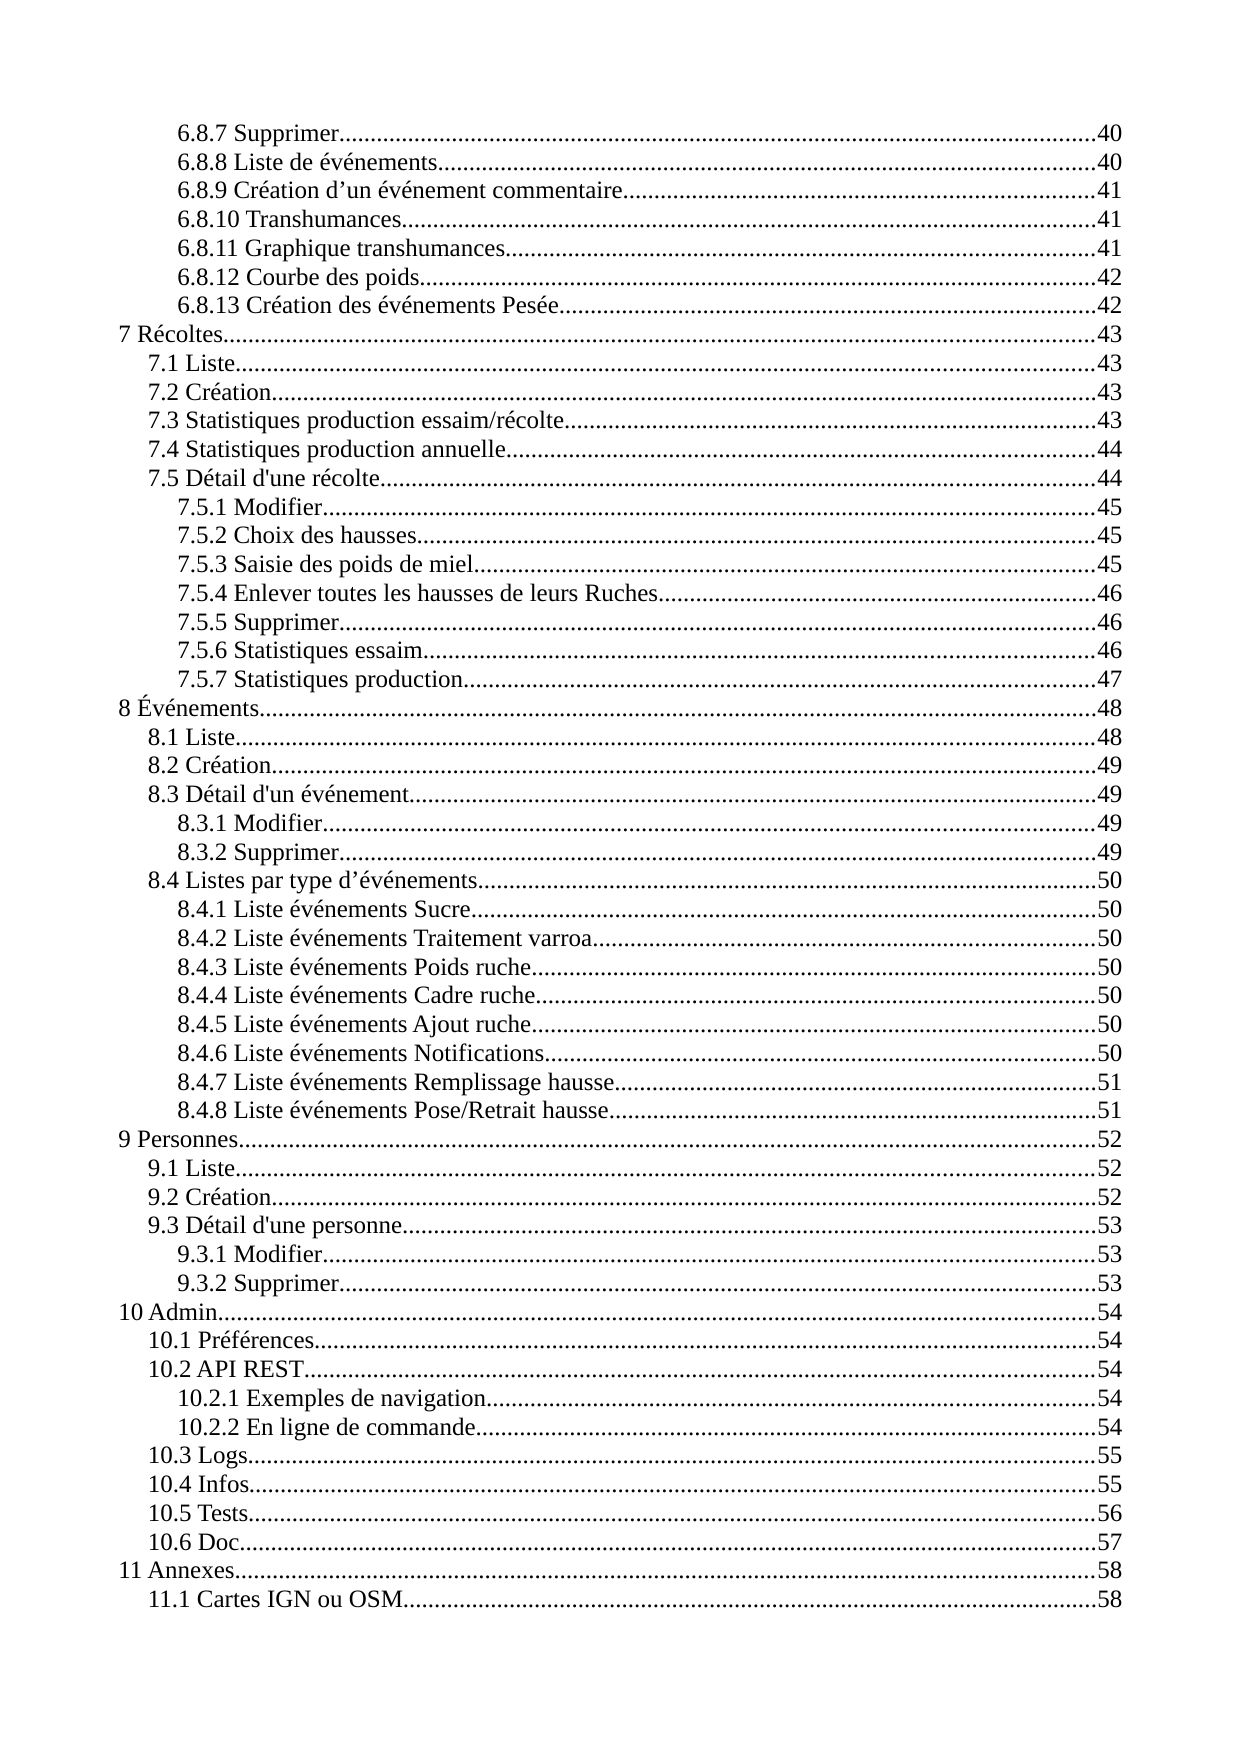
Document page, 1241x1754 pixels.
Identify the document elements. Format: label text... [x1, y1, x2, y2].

text 6.8.12 Courbe des poids 42 [177, 262, 1122, 291]
text 8.4.1 Liste événements Sucre 50 [177, 894, 1122, 923]
text 7.3 Statistiques production essaim/récolte 43 [148, 406, 1122, 434]
text 8.3.2 Supprimer 49 [177, 837, 1122, 866]
text 11 Annexes 58 [118, 1556, 1122, 1584]
text 7 Récoltes 43 [118, 319, 1122, 348]
text 7.2 Création 43 [148, 377, 1122, 406]
text 8.4.8 Liste événements Pose/Retrait hausse 51 [177, 1096, 1122, 1124]
text 7.5.2 Choix des hausses 45 [177, 521, 1122, 549]
text 7.5 Détail d'une récolte 44 [148, 463, 1122, 492]
text 11.1 Cartes IGN ou OSM 58 [148, 1584, 1122, 1613]
text 7.4 Statistiques production annuelle 44 [148, 434, 1122, 463]
text 10.2.2 En ligne de commande 54 [177, 1412, 1122, 1441]
text 7.5.7 Statistiques production 47 [177, 664, 1122, 693]
text 8.2 Création 49 [148, 751, 1122, 779]
text 8.3.1 Modifier 49 [177, 808, 1122, 837]
text 8.4.6 Liste événements Notifications 50 [177, 1038, 1122, 1067]
text 7.5.4 Enlever toutes les hausses de leurs Ruches 46 [177, 578, 1122, 607]
text 10.4 Infos 55 [148, 1469, 1122, 1498]
text 9.3 Détail d'une personne 53 [148, 1211, 1122, 1239]
text 10.3 Logs 55 [148, 1441, 1122, 1469]
text 8.1 Liste 48 [148, 722, 1122, 751]
text 10.6 Doc 57 [148, 1527, 1122, 1556]
text 6.8.13 Création des événements Pesée 42 [177, 291, 1122, 319]
text 7.5.1 Modifier 45 [177, 492, 1122, 521]
text 9.3.2 Supprimer 53 [177, 1268, 1122, 1297]
text 8.3 Détail d'un événement 49 [148, 779, 1122, 808]
text 10 Admin 54 [118, 1297, 1122, 1326]
text 7.5.3 Saisie des poids de miel 45 [177, 549, 1122, 578]
text 6.8.9 Création d’un événement commentaire 41 [177, 176, 1122, 204]
text 6.8.7 Supprimer 40 [177, 118, 1122, 147]
text 10.1 Préférences 54 [148, 1326, 1122, 1354]
text 8.4.4 Liste événements Cadre ruche 50 [177, 981, 1122, 1009]
text 9.2 Création 52 [148, 1182, 1122, 1211]
text 10.5 Tests 56 [148, 1498, 1122, 1527]
text 7.1 Liste 43 [148, 348, 1122, 377]
text 6.8.8 Liste de événements 40 [177, 147, 1122, 176]
text 7.5.6 Statistiques essaim 46 [177, 636, 1122, 664]
text 9.1 Liste 52 [148, 1153, 1122, 1182]
text 8.4 Listes par type d’événements 50 [148, 866, 1122, 894]
text 10.2 API REST 54 [148, 1354, 1122, 1383]
text 7.5.5 Supprimer 46 [177, 607, 1122, 636]
text 6.8.11 Graphique transhumances 41 [177, 233, 1122, 262]
text 10.2.1 Exemples de navigation 54 [177, 1383, 1122, 1412]
text 8.4.5 Liste événements Ajout ruche 50 [177, 1009, 1122, 1038]
text 8.4.3 Liste événements Poids ruche 50 [177, 952, 1122, 981]
text 9 Personnes 52 [118, 1124, 1122, 1153]
text 9.3.1 Modifier 53 [177, 1239, 1122, 1268]
text 8.4.7 Liste événements Remplissage hausse 51 [177, 1067, 1122, 1096]
text 8.4.2 Liste événements Traitement varroa 50 [177, 923, 1122, 952]
text 6.8.10 Transhumances 41 [177, 204, 1122, 233]
text 8 Événements 48 [118, 693, 1122, 722]
